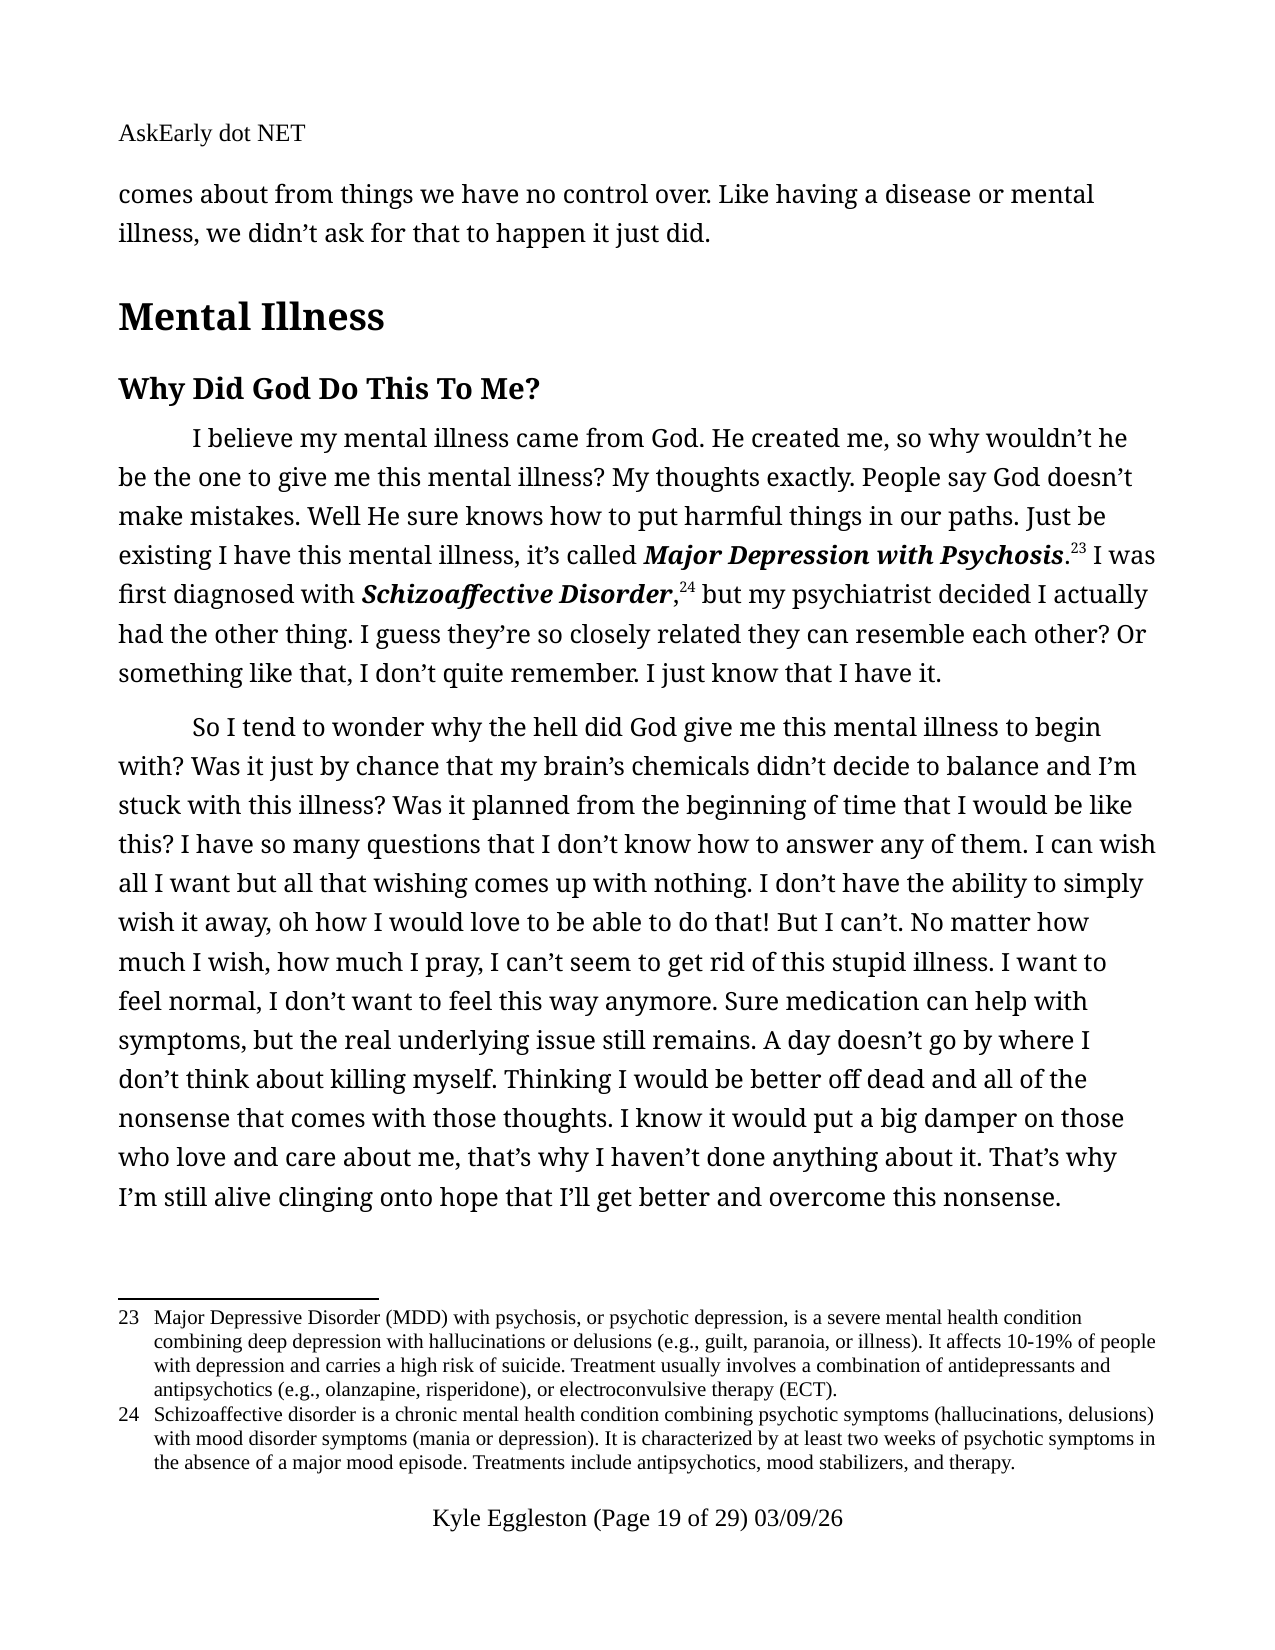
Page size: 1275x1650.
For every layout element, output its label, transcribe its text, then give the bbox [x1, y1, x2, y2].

text comes about from things we have no control over. Like having a disease or mental illness, we didn’t ask for that to happen it just did. [118, 176, 1157, 249]
subtitle Why Did God Do This To Me? [118, 368, 1157, 408]
text I believe my mental illness came from God. He created me, so why wouldn’t he be the one to give me this mental illness? My thoughts exactly. People say God doesn’t make mistakes. Well He sure knows how to put harmful things in our paths. Just be existing I have this mental illness, it’s called Major Depression with Psychosis. I was first diagnosed with Schizoaffective Disorder, but my psychiatrist decided I actually had the other thing. I guess they’re so closely related they can resemble each other? Or something like that, I don’t quite remember. I just know that I have it. [118, 420, 1157, 689]
subtitle Mental Illness [118, 290, 1157, 341]
text Major Depressive Disorder (MDD) with psychosis, or psychotic depression, is a severe mental health condition combining deep depression with hallucinations or delusions (e.g., guilt, paranoia, or illness). It affects 10-19% of people with depression and carries a high risk of suicide. Treatment usually involves a combination of antidepressants and antipsychotics (e.g., olanzapine, risperidone), or electroconvulsive therapy (ECT). [118, 1305, 1157, 1401]
text So I tend to wonder why the hell did God give me this mental illness to begin with? Was it just by chance that my brain’s chemicals didn’t decide to balance and I’m stuck with this illness? Was it planned from the beginning of time that I would be like this? I have so many questions that I don’t know how to answer any of them. I can wish all I want but all that wishing comes up with nothing. I don’t have the ability to simply wish it away, oh how I would love to be able to do that! But I can’t. No matter how much I wish, how much I pray, I can’t seem to get rid of this stupid illness. I want to feel normal, I don’t want to feel this way anymore. Sure medication can help with symptoms, but the real underlying issue still remains. A day doesn’t go by where I don’t think about killing myself. Thinking I would be better off dead and all of the nonsense that comes with those thoughts. I know it would put a big damper on those who love and care about me, that’s why I haven’t done anything about it. That’s why I’m still alive clinging onto hope that I’ll get better and overcome this nonsense. [118, 709, 1157, 1213]
text Schizoaffective disorder is a chronic mental health condition combining psychotic symptoms (hallucinations, delusions) with mood disorder symptoms (mania or depression). It is characterized by at least two weeks of psychotic symptoms in the absence of a major mood episode. Treatments include antipsychotics, mood stabilizers, and therapy. [118, 1401, 1157, 1474]
